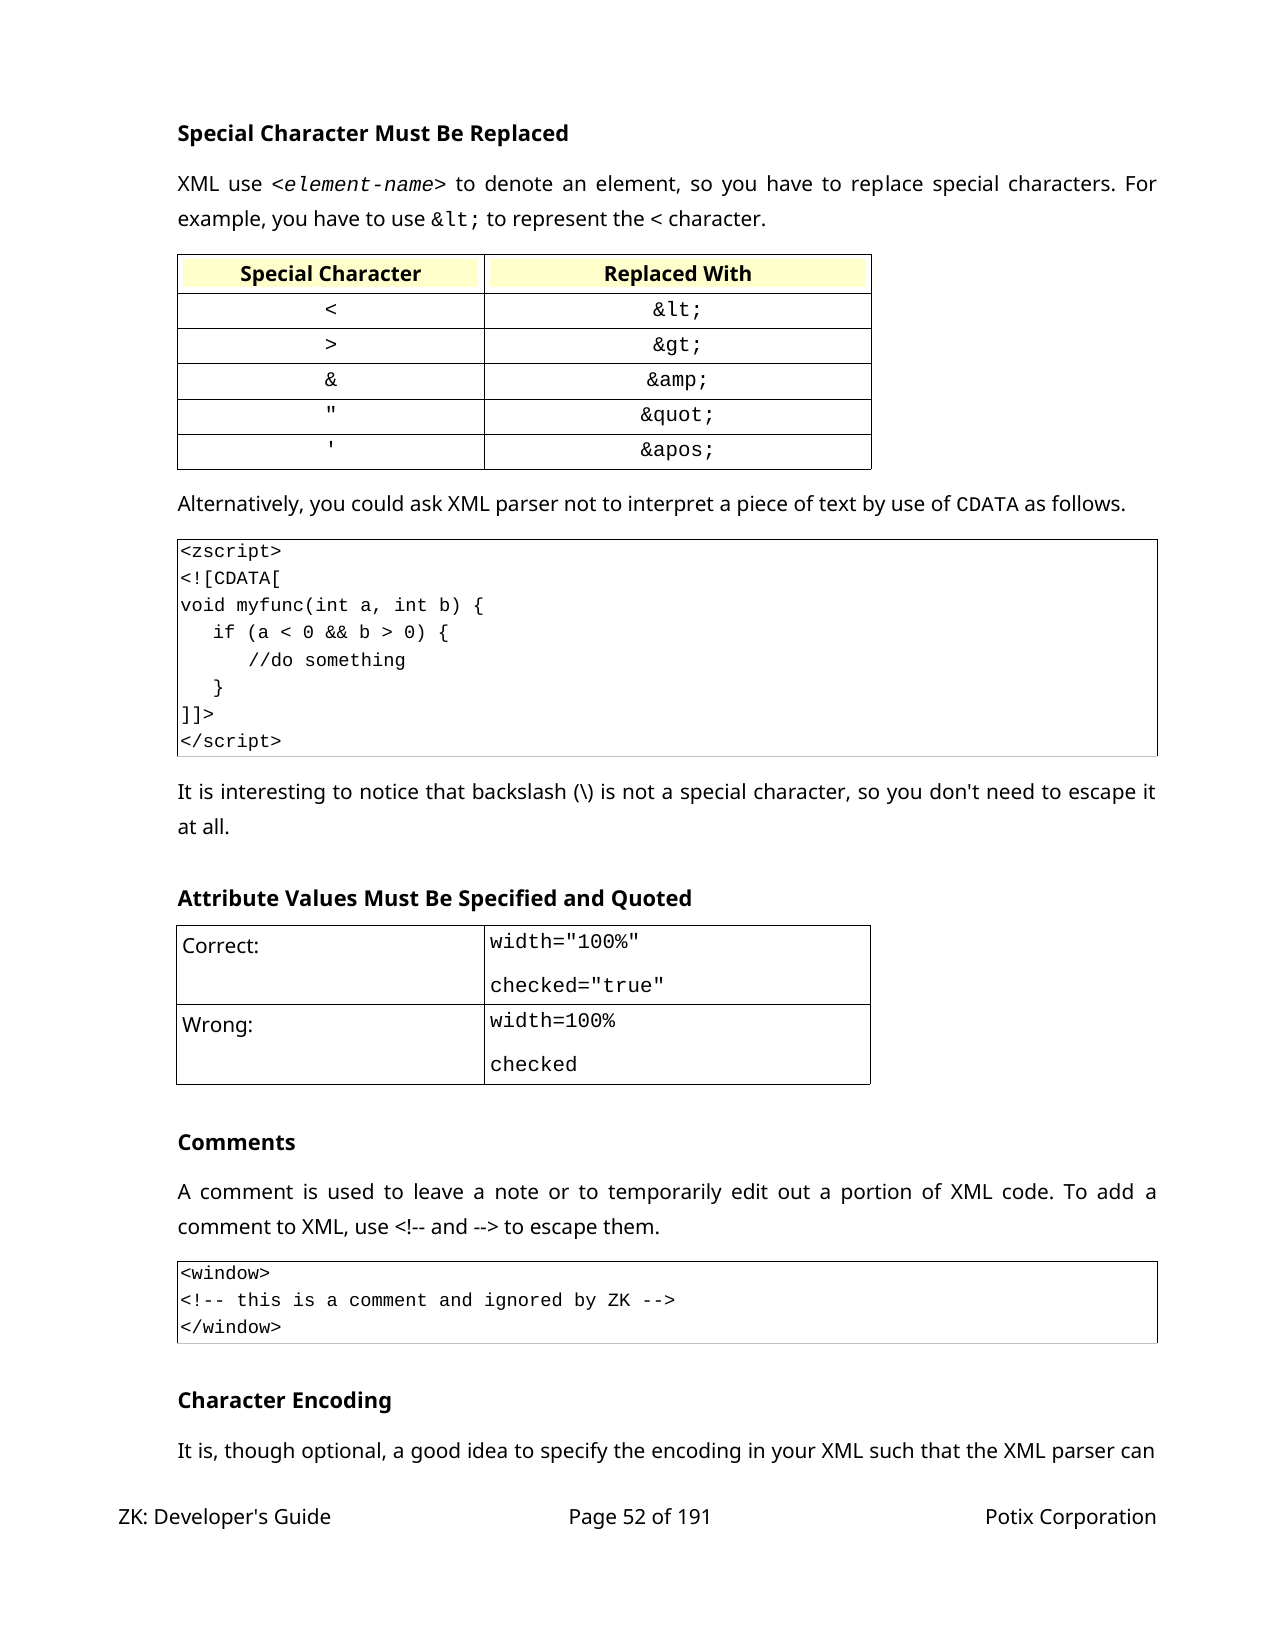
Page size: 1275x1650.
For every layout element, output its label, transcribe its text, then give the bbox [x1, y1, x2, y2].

text </window> [178, 1315, 1157, 1343]
table_cell &apos; [485, 435, 871, 469]
text Alternatively, you could ask XML parser not to interpret a piece of text by use of CDATA as follows. [177, 489, 1157, 518]
text </script> [178, 729, 1157, 756]
text XML use <element-name> to denote an element, so you have to replace special characters. For example, you have to use &lt; to represent the < character. [177, 169, 1157, 233]
table_cell Wrong: [177, 1005, 484, 1084]
table_cell &quot; [485, 400, 871, 434]
table_cell &gt; [485, 329, 871, 363]
table_cell &lt; [485, 294, 871, 328]
table_cell " [178, 400, 484, 434]
table_cell width=100% checked [485, 1005, 870, 1084]
text <!-- this is a comment and ignored by ZK --> [178, 1288, 1157, 1312]
text <zscript> [178, 540, 1157, 563]
subtitle Attribute Values Must Be Specified and Quoted [177, 883, 1157, 913]
table_cell & [178, 364, 484, 399]
table_cell &amp; [485, 364, 871, 399]
text void myfunc(int a, int b) { [178, 593, 1157, 617]
text ]]> [178, 702, 1157, 726]
table_header Special Character [178, 255, 484, 293]
subtitle Character Encoding [177, 1385, 1157, 1415]
text if (a < 0 && b > 0) { [178, 620, 1157, 644]
table_cell ' [178, 435, 484, 469]
table_header Replaced With [485, 255, 871, 293]
subtitle Comments [177, 1126, 1157, 1156]
text A comment is used to leave a note or to temporarily edit out a portion of XML code. To add a comment to XML, use <!-- and --> to escape them. [177, 1177, 1157, 1240]
table_cell < [178, 294, 484, 328]
subtitle Special Character Must Be Replaced [177, 118, 1157, 148]
table_header width="100%" checked="true" [485, 926, 870, 1004]
text It is, though optional, a good idea to specify the encoding in your XML such that the XML parser can [177, 1436, 1157, 1464]
text <window> [178, 1262, 1157, 1285]
text It is interesting to notice that backslash (\) is not a special character, so you don't need to escape it at all. [177, 777, 1157, 840]
table_header Correct: [177, 926, 484, 1004]
text //do something [178, 647, 1157, 672]
table_cell > [178, 329, 484, 363]
text } [178, 674, 1157, 699]
text <![CDATA[ [178, 566, 1157, 590]
